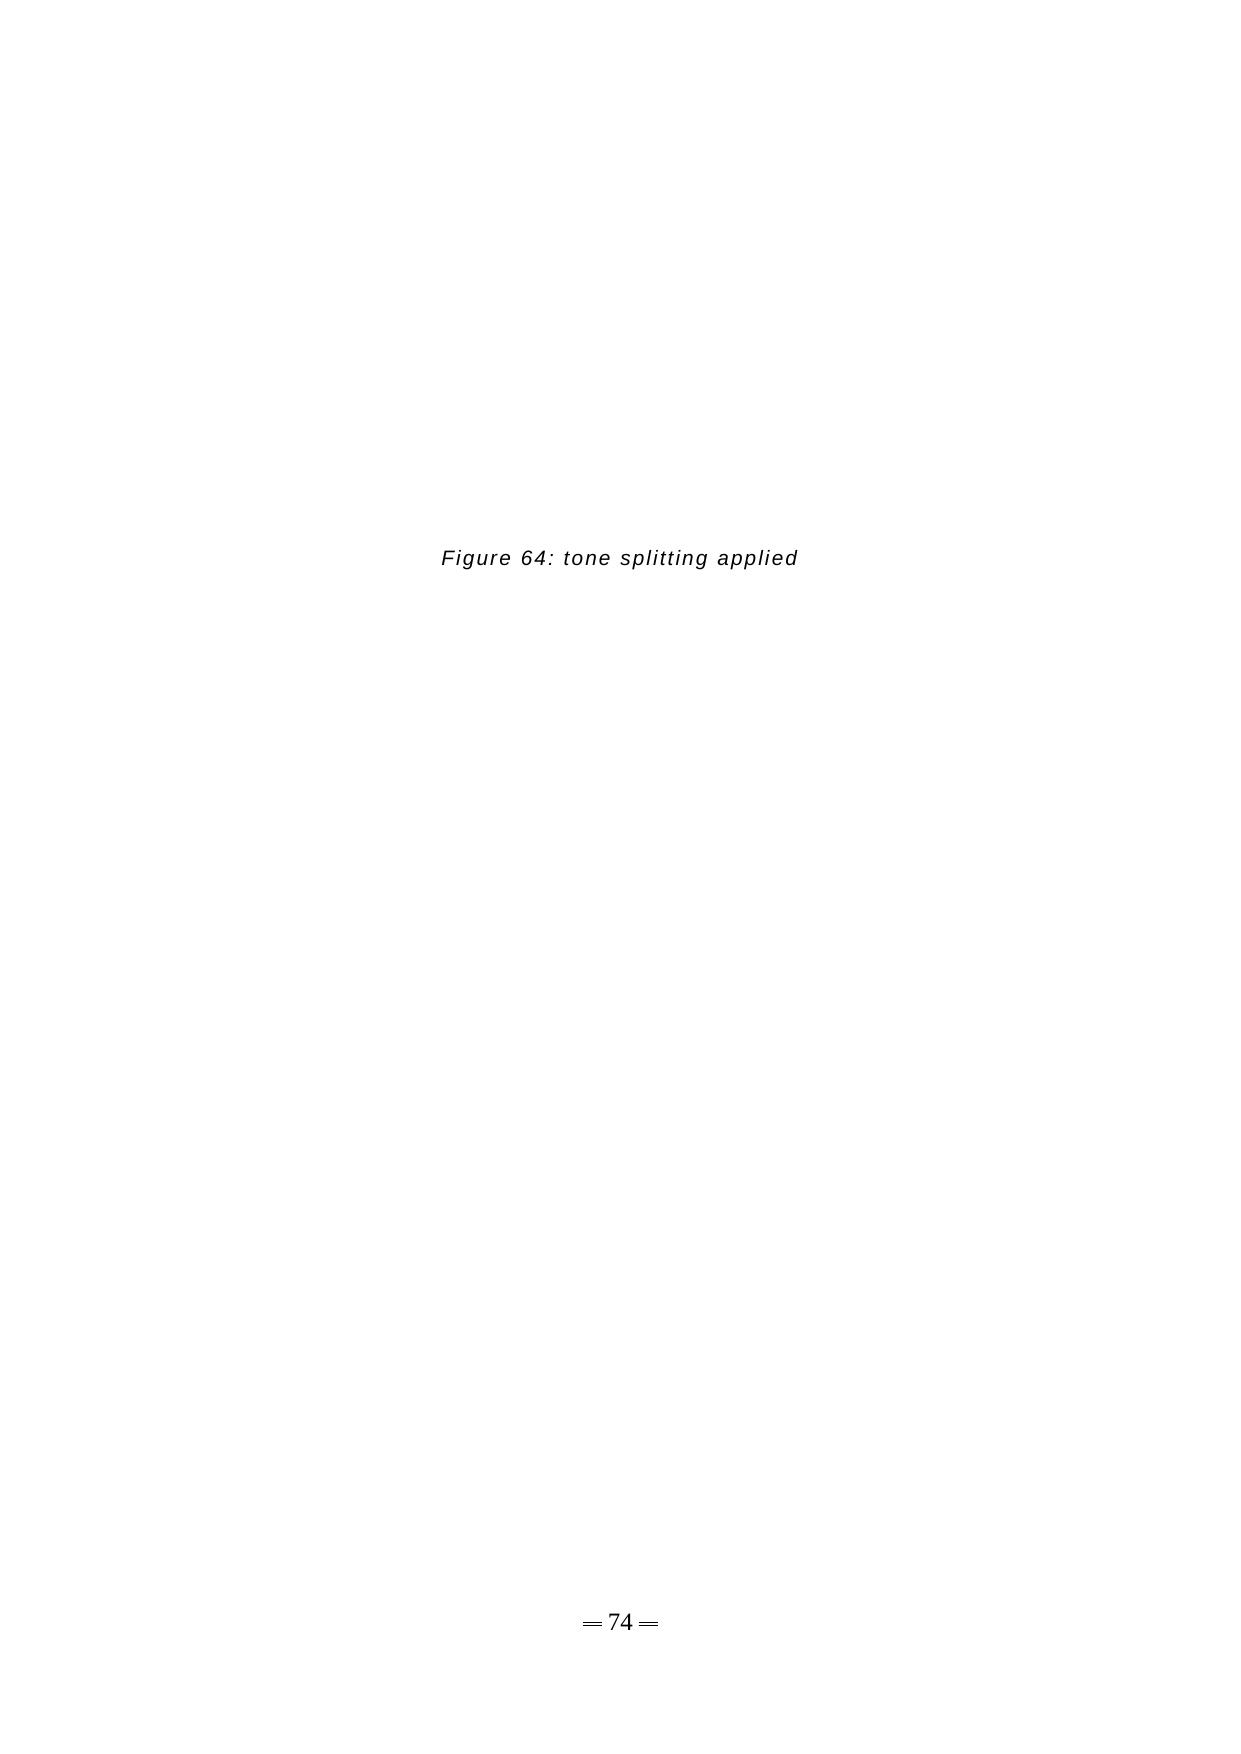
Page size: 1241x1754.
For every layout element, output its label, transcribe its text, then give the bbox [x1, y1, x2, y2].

text Figure 64: tone splitting applied [308, 130, 933, 570]
